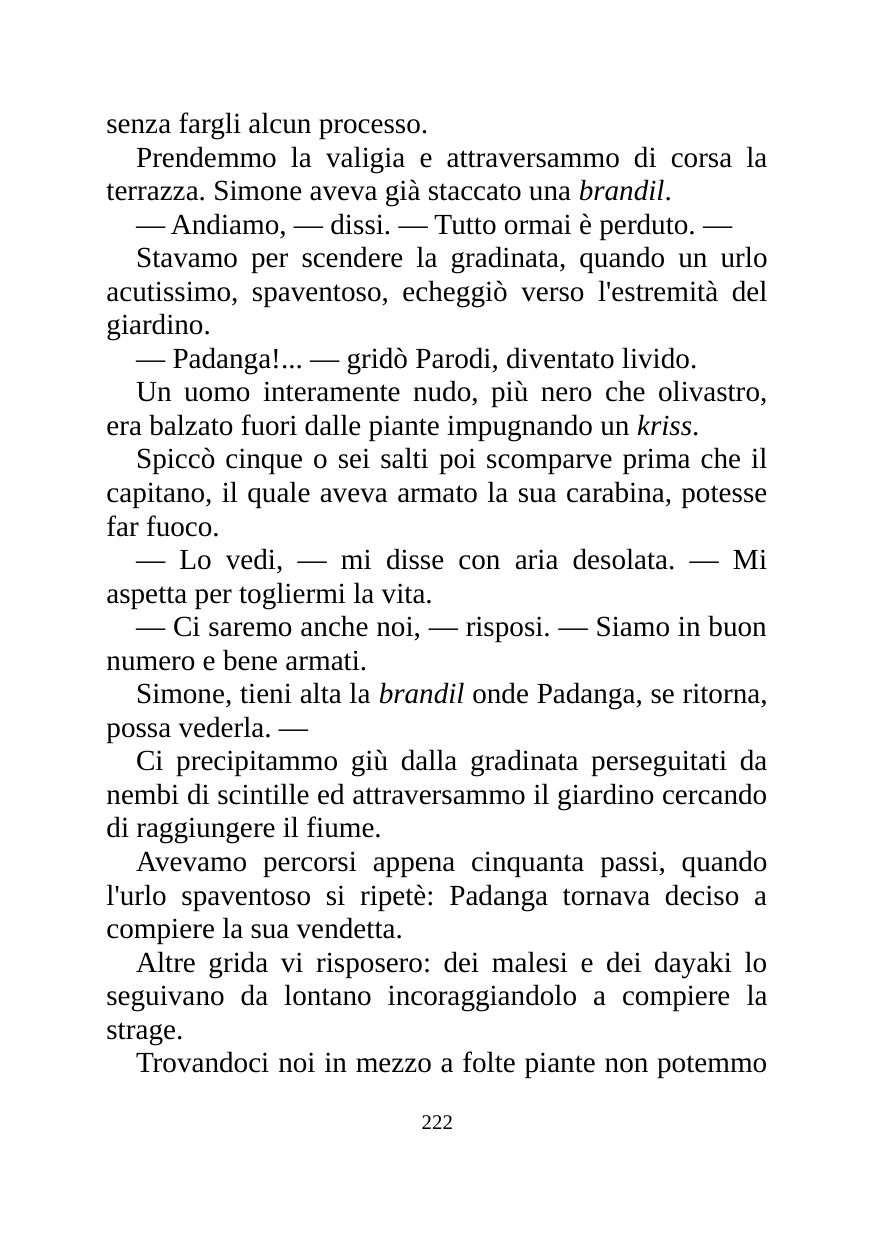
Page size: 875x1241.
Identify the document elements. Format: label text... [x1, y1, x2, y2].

text Un uomo interamente nudo, più nero che olivastro, era balzato fuori dalle piante impugnando un kriss. [106, 374, 768, 442]
text senza fargli alcun processo. [106, 106, 768, 140]
text Ci precipitammo giù dalla gradinata perseguitati da nembi di scintille ed attraversammo il giardino cercando di raggiungere il fiume. [106, 743, 768, 844]
text — Lo vedi, — mi disse con aria desolata. — Mi aspetta per togliermi la vita. [106, 542, 768, 609]
text Prendemmo la valigia e attraversammo di corsa la terrazza. Simone aveva già staccato una brandil. [106, 140, 768, 207]
text — Ci saremo anche noi, — risposi. — Siamo in buon numero e bene armati. [106, 609, 768, 676]
text Simone, tieni alta la brandil onde Padanga, se ritorna, possa vederla. — [106, 676, 768, 743]
text Spiccò cinque o sei salti poi scomparve prima che il capitano, il quale aveva armato la sua carabina, potesse far fuoco. [106, 442, 768, 542]
text Stavamo per scendere la gradinata, quando un urlo acutissimo, spaventoso, echeggiò verso l'estremità del giardino. [106, 240, 768, 341]
text Trovandoci noi in mezzo a folte piante non potemmo [106, 1045, 768, 1079]
text Avevamo percorsi appena cinquanta passi, quando l'urlo spaventoso si ripetè: Padanga tornava deciso a compiere la sua vendetta. [106, 844, 768, 945]
text — Andiamo, — dissi. — Tutto ormai è perduto. — [106, 207, 768, 240]
text Altre grida vi risposero: dei malesi e dei dayaki lo seguivano da lontano incoraggiandolo a compiere la strage. [106, 945, 768, 1045]
text — Padanga!... — gridò Parodi, diventato livido. [106, 341, 768, 374]
